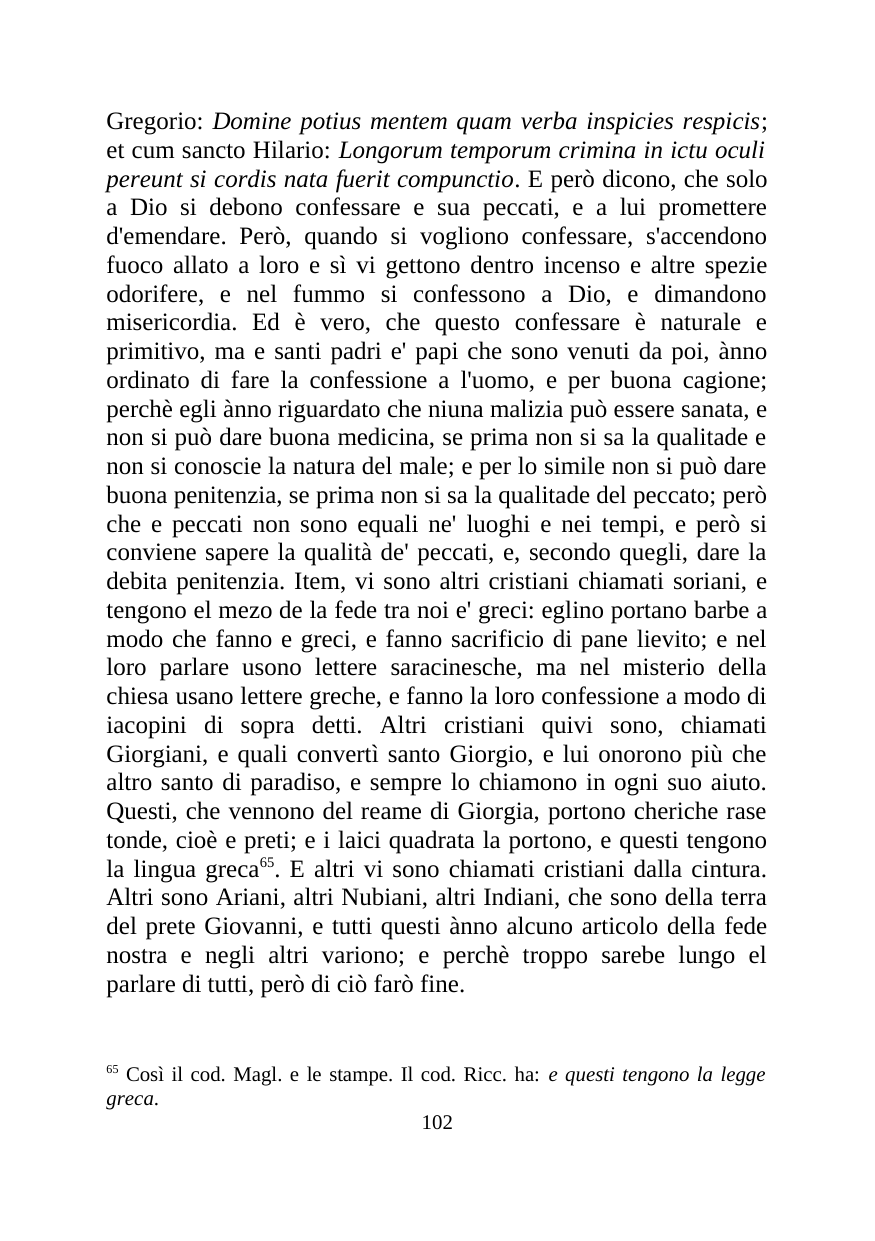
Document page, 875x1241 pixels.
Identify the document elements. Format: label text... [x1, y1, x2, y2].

text Così il cod. Magl. e le stampe. Il cod. Ricc. ha: e questi tengono la legge greca. [106, 1062, 768, 1110]
text Gregorio: Domine potius mentem quam verba inspicies respicis; et cum sancto Hilario: Longorum temporum crimina in ictu oculi pereunt si cordis nata fuerit compunctio. E però dicono, che solo a Dio si debono confessare e sua peccati, e a lui promettere d'emendare. Però, quando si vogliono confessare, s'accendono fuoco allato a loro e sì vi gettono dentro incenso e altre spezie odorifere, e nel fummo si confessono a Dio, e dimandono misericordia. Ed è vero, che questo confessare è naturale e primitivo, ma e santi padri e' papi che sono venuti da poi, ànno ordinato di fare la confessione a l'uomo, e per buona cagione; perchè egli ànno riguardato che niuna malizia può essere sanata, e non si può dare buona medicina, se prima non si sa la qualitade e non si conoscie la natura del male; e per lo simile non si può dare buona penitenzia, se prima non si sa la qualitade del peccato; però che e peccati non sono equali ne' luoghi e nei tempi, e però si conviene sapere la qualità de' peccati, e, secondo quegli, dare la debita penitenzia. Item, vi sono altri cristiani chiamati soriani, e tengono el mezo de la fede tra noi e' greci: eglino portano barbe a modo che fanno e greci, e fanno sacrificio di pane lievito; e nel loro parlare usono lettere saracinesche, ma nel misterio della chiesa usano lettere greche, e fanno la loro confessione a modo di iacopini di sopra detti. Altri cristiani quivi sono, chiamati Giorgiani, e quali convertì santo Giorgio, e lui onorono più che altro santo di paradiso, e sempre lo chiamono in ogni suo aiuto. Questi, che vennono del reame di Giorgia, portono cheriche rase tonde, cioè e preti; e i laici quadrata la portono, e questi tengono la lingua greca. E altri vi sono chiamati cristiani dalla cintura. Altri sono Ariani, altri Nubiani, altri Indiani, che sono della terra del prete Giovanni, e tutti questi ànno alcuno articolo della fede nostra e negli altri variono; e perchè troppo sarebe lungo el parlare di tutti, però di ciò farò fine. [106, 106, 768, 997]
